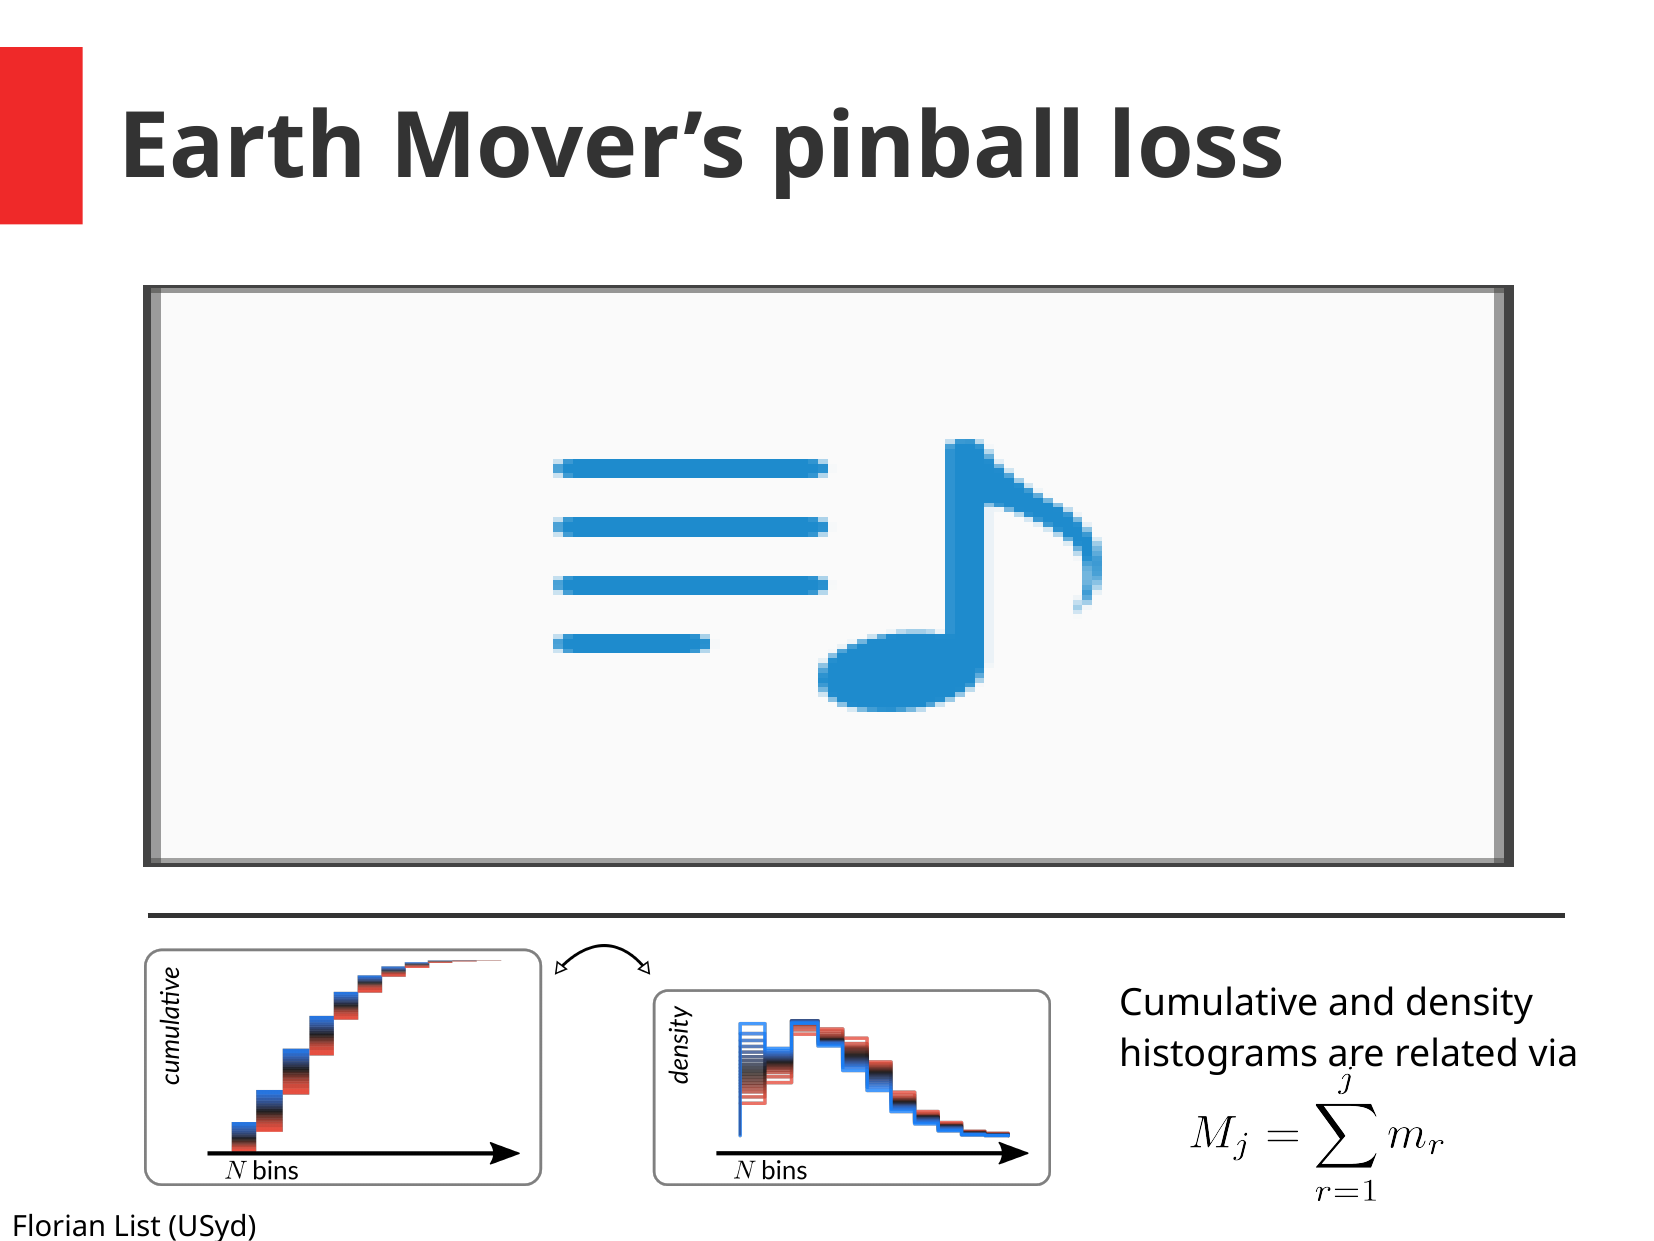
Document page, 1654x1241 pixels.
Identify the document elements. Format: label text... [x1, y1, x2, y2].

picture [144, 944, 1051, 1186]
text_box [141, 265, 1515, 869]
picture [1190, 1065, 1445, 1201]
title Earth Mover’s pinball loss [118, 38, 1571, 246]
text_box Cumulative and density histograms are related via [1104, 968, 1607, 1096]
